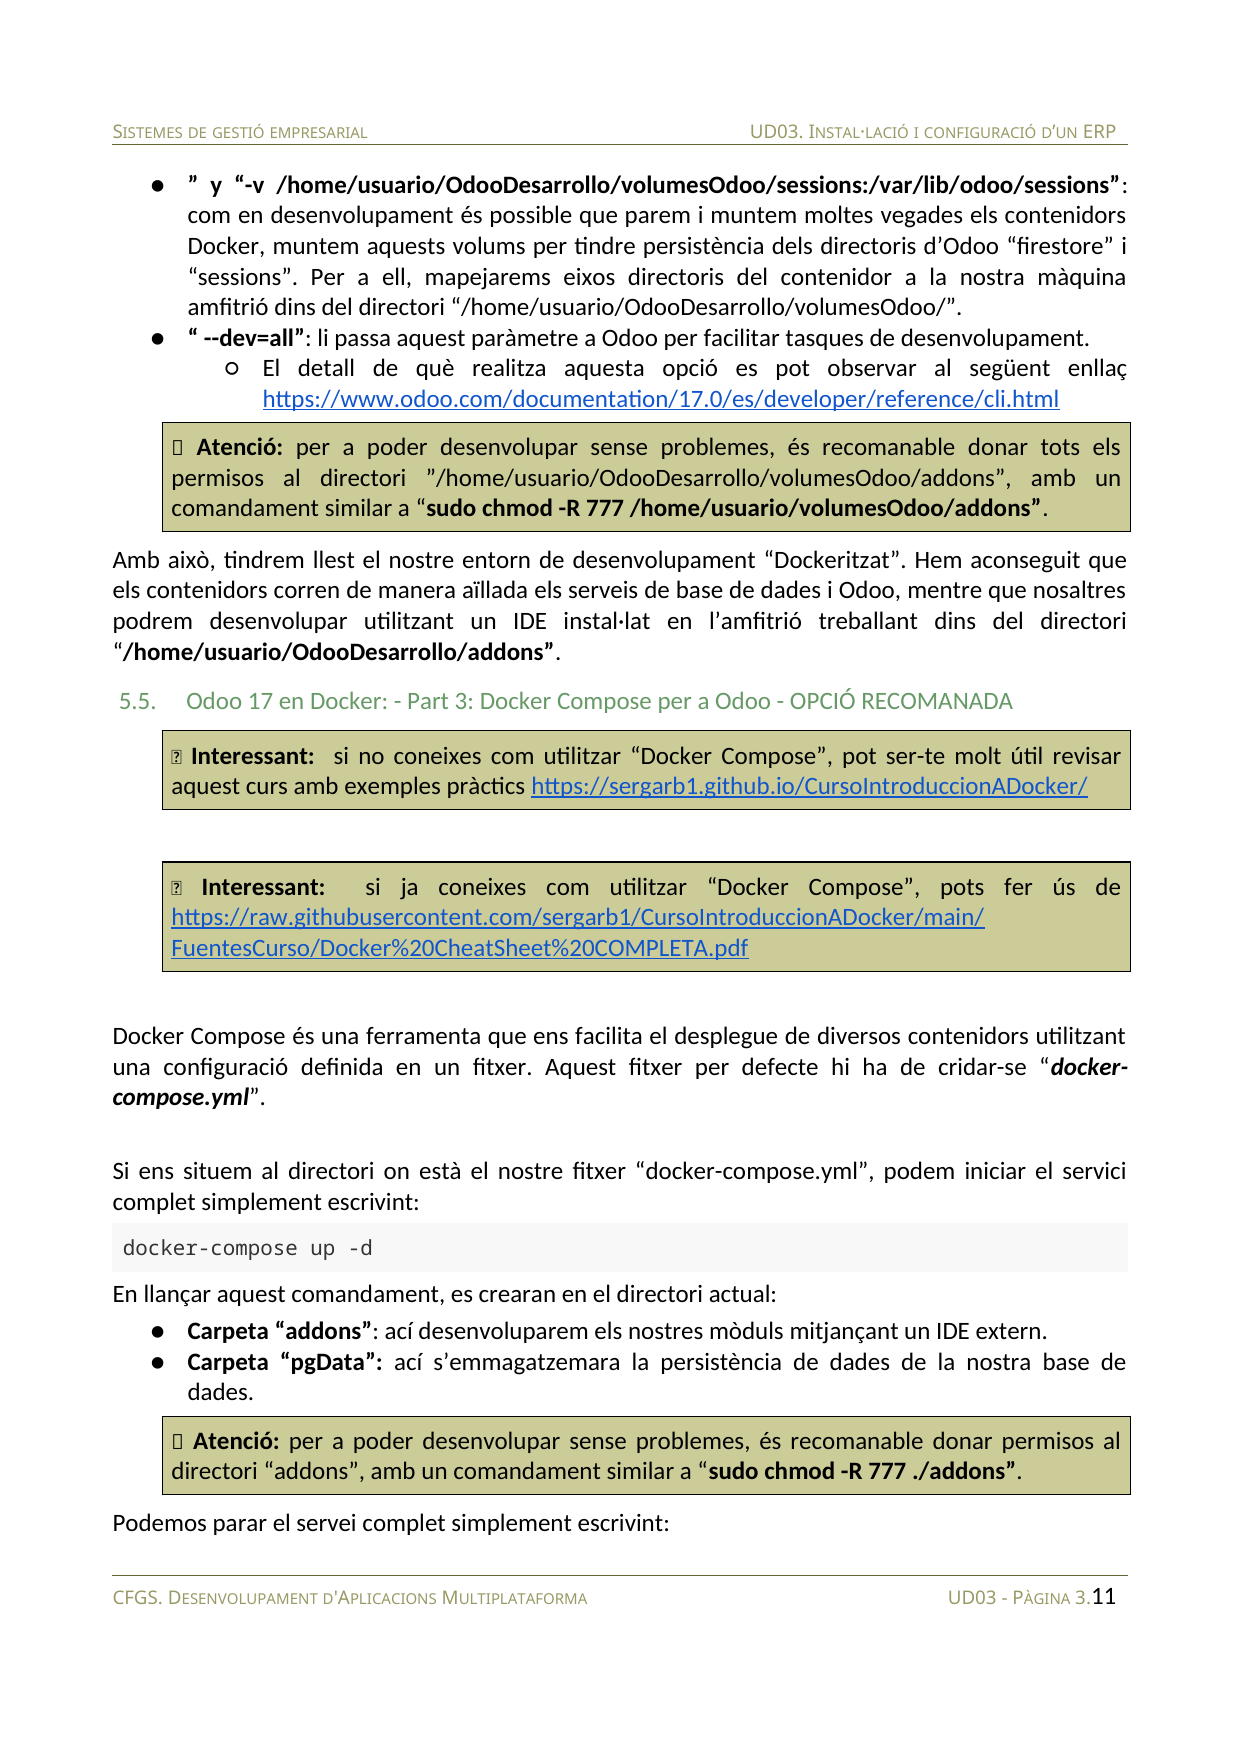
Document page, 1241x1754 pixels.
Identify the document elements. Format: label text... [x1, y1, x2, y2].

text Podemos parar el servei complet simplement escrivint: [112, 1507, 1128, 1538]
text En llançar aquest comandament, es crearan en el directori actual: [112, 1278, 1128, 1309]
subtitle Odoo 17 en Docker: - Part 3: Docker Compose per a Odoo - OPCIÓ RECOMANADA [156, 685, 1128, 716]
list ” y “-v /home/usuario/OdooDesarrollo/volumesOdoo/sessions:/var/lib/odoo/sessions”: com en desenvolupament és possible que parem i muntem moltes vegades els contenidors Docker, muntem aquests volums per tindre persistència dels directoris d’Odoo “firestore” i “sessions”. Per a ell, mapejarems eixos directoris del contenidor a la nostra màquina amfitrió dins del directori “/home/usuario/OdooDesarrollo/volumesOdoo/”. [150, 169, 1128, 322]
list Carpeta “pgData”: ací s’emmagatzemara la persistència de dades de la nostra base de dades. [150, 1346, 1128, 1407]
text Si ens situem al directori on està el nostre fitxer “docker-compose.yml”, podem iniciar el servici complet simplement escrivint: [112, 1155, 1128, 1216]
list Carpeta “addons”: ací desenvoluparem els nostres mòduls mitjançant un IDE extern. [150, 1315, 1128, 1346]
list “ --dev=all”: li passa aquest paràmetre a Odoo per facilitar tasques de desenvolupament. [150, 322, 1128, 352]
text ❕ Atenció: per a poder desenvolupar sense problemes, és recomanable donar permisos al directori “addons”, amb un comandament similar a “sudo chmod -R 777 ./addons”. [163, 1417, 1130, 1494]
text ❕ Atenció: per a poder desenvolupar sense problemes, és recomanable donar tots els permisos al directori ”/home/usuario/OdooDesarrollo/volumesOdoo/addons”, amb un comandament similar a “sudo chmod -R 777 /home/usuario/volumesOdoo/addons”. [163, 423, 1130, 531]
text Docker Compose és una ferramenta que ens facilita el desplegue de diversos contenidors utilitzant una configuració definida en un fitxer. Aquest fitxer per defecte hi ha de cridar-se “docker-compose.yml”. [112, 1020, 1128, 1112]
text 💬 Interessant: si no coneixes com utilitzar “Docker Compose”, pot ser-te molt útil revisar aquest curs amb exemples pràctics https://sergarb1.github.io/CursoIntroduccionADocker/ [163, 731, 1130, 809]
text 💬 Interessant: si ja coneixes com utilitzar “Docker Compose”, pots fer ús de https://raw.githubusercontent.com/sergarb1/CursoIntroduccionADocker/main/FuentesCurso/Docker%20CheatSheet%20COMPLETA.pdf [163, 863, 1130, 971]
table_header docker-compose up -d [112, 1223, 1128, 1272]
list El detall de què realitza aquesta opció es pot observar al següent enllaç https://www.odoo.com/documentation/17.0/es/developer/reference/cli.html [225, 352, 1128, 413]
text Amb això, tindrem llest el nostre entorn de desenvolupament “Dockeritzat”. Hem aconseguit que els contenidors corren de manera aïllada els serveis de base de dades i Odoo, mentre que nosaltres podrem desenvolupar utilitzant un IDE instal·lat en l’amfitrió treballant dins del directori “/home/usuario/OdooDesarrollo/addons”. [112, 544, 1128, 666]
